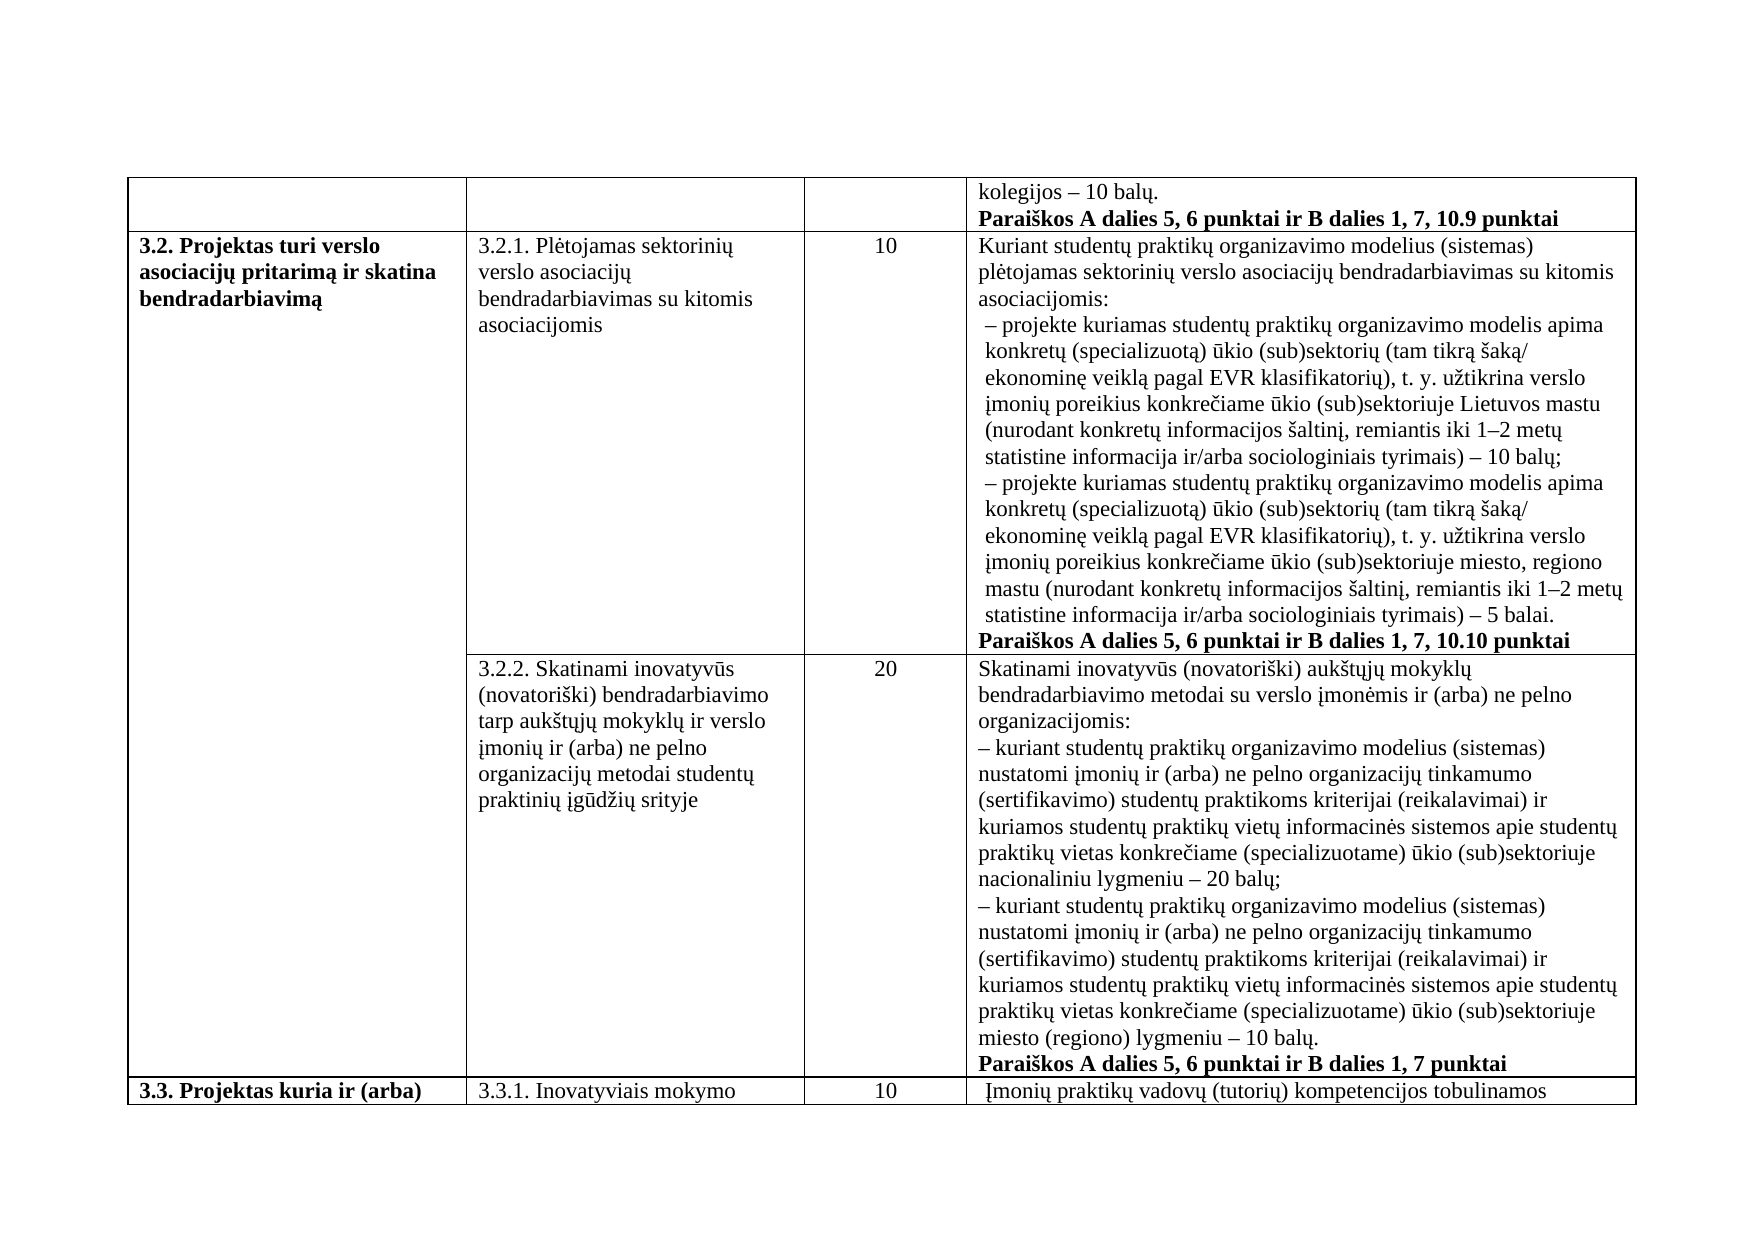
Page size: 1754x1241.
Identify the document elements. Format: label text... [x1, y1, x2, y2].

table_cell 20 [805, 655, 966, 1076]
table_cell 3.3. Projektas kuria ir (arba) [129, 1078, 466, 1104]
table_cell [129, 178, 466, 231]
table_cell Įmonių praktikų vadovų (tutorių) kompetencijos tobulinamos [967, 1078, 1635, 1104]
table_cell 10 [805, 232, 966, 654]
table_cell 3.2.2. Skatinami inovatyvūs (novatoriški) bendradarbiavimo tarp aukštųjų mokyklų ir verslo įmonių ir (arba) ne pelno organizacijų metodai studentų praktinių įgūdžių srityje [467, 655, 804, 1076]
table_cell 3.2. Projektas turi verslo asociacijų pritarimą ir skatina bendradarbiavimą [129, 232, 466, 1076]
table_cell Skatinami inovatyvūs (novatoriški) aukštųjų mokyklų bendradarbiavimo metodai su verslo įmonėmis ir (arba) ne pelno organizacijomis: – kuriant studentų praktikų organizavimo modelius (sistemas) nustatomi įmonių ir (arba) ne pelno organizacijų tinkamumo (sertifikavimo) studentų praktikoms kriterijai (reikalavimai) ir kuriamos studentų praktikų vietų informacinės sistemos apie studentų praktikų vietas konkrečiame (specializuotame) ūkio (sub)sektoriuje nacionaliniu lygmeniu – 20 balų; – kuriant studentų praktikų organizavimo modelius (sistemas) nustatomi įmonių ir (arba) ne pelno organizacijų tinkamumo (sertifikavimo) studentų praktikoms kriterijai (reikalavimai) ir kuriamos studentų praktikų vietų informacinės sistemos apie studentų praktikų vietas konkrečiame (specializuotame) ūkio (sub)sektoriuje miesto (regiono) lygmeniu – 10 balų. Paraiškos A dalies 5, 6 punktai ir B dalies 1, 7 punktai [967, 655, 1635, 1076]
table_cell [805, 178, 966, 231]
table_cell 3.3.1. Inovatyviais mokymo [467, 1078, 804, 1104]
table_cell 3.2.1. Plėtojamas sektorinių verslo asociacijų bendradarbiavimas su kitomis asociacijomis [467, 232, 804, 654]
table_cell Kuriant studentų praktikų organizavimo modelius (sistemas) plėtojamas sektorinių verslo asociacijų bendradarbiavimas su kitomis asociacijomis: – projekte kuriamas studentų praktikų organizavimo modelis apima konkretų (specializuotą) ūkio (sub)sektorių (tam tikrą šaką/ ekonominę veiklą pagal EVR klasifikatorių), t. y. užtikrina verslo įmonių poreikius konkrečiame ūkio (sub)sektoriuje Lietuvos mastu (nurodant konkretų informacijos šaltinį, remiantis iki 1–2 metų statistine informacija ir/arba sociologiniais tyrimais) – 10 balų; – projekte kuriamas studentų praktikų organizavimo modelis apima konkretų (specializuotą) ūkio (sub)sektorių (tam tikrą šaką/ ekonominę veiklą pagal EVR klasifikatorių), t. y. užtikrina verslo įmonių poreikius konkrečiame ūkio (sub)sektoriuje miesto, regiono mastu (nurodant konkretų informacijos šaltinį, remiantis iki 1–2 metų statistine informacija ir/arba sociologiniais tyrimais) – 5 balai. Paraiškos A dalies 5, 6 punktai ir B dalies 1, 7, 10.10 punktai [967, 232, 1635, 654]
table_cell 10 [805, 1078, 966, 1104]
table_cell kolegijos – 10 balų. Paraiškos A dalies 5, 6 punktai ir B dalies 1, 7, 10.9 punktai [967, 178, 1635, 231]
table_cell [467, 178, 804, 231]
